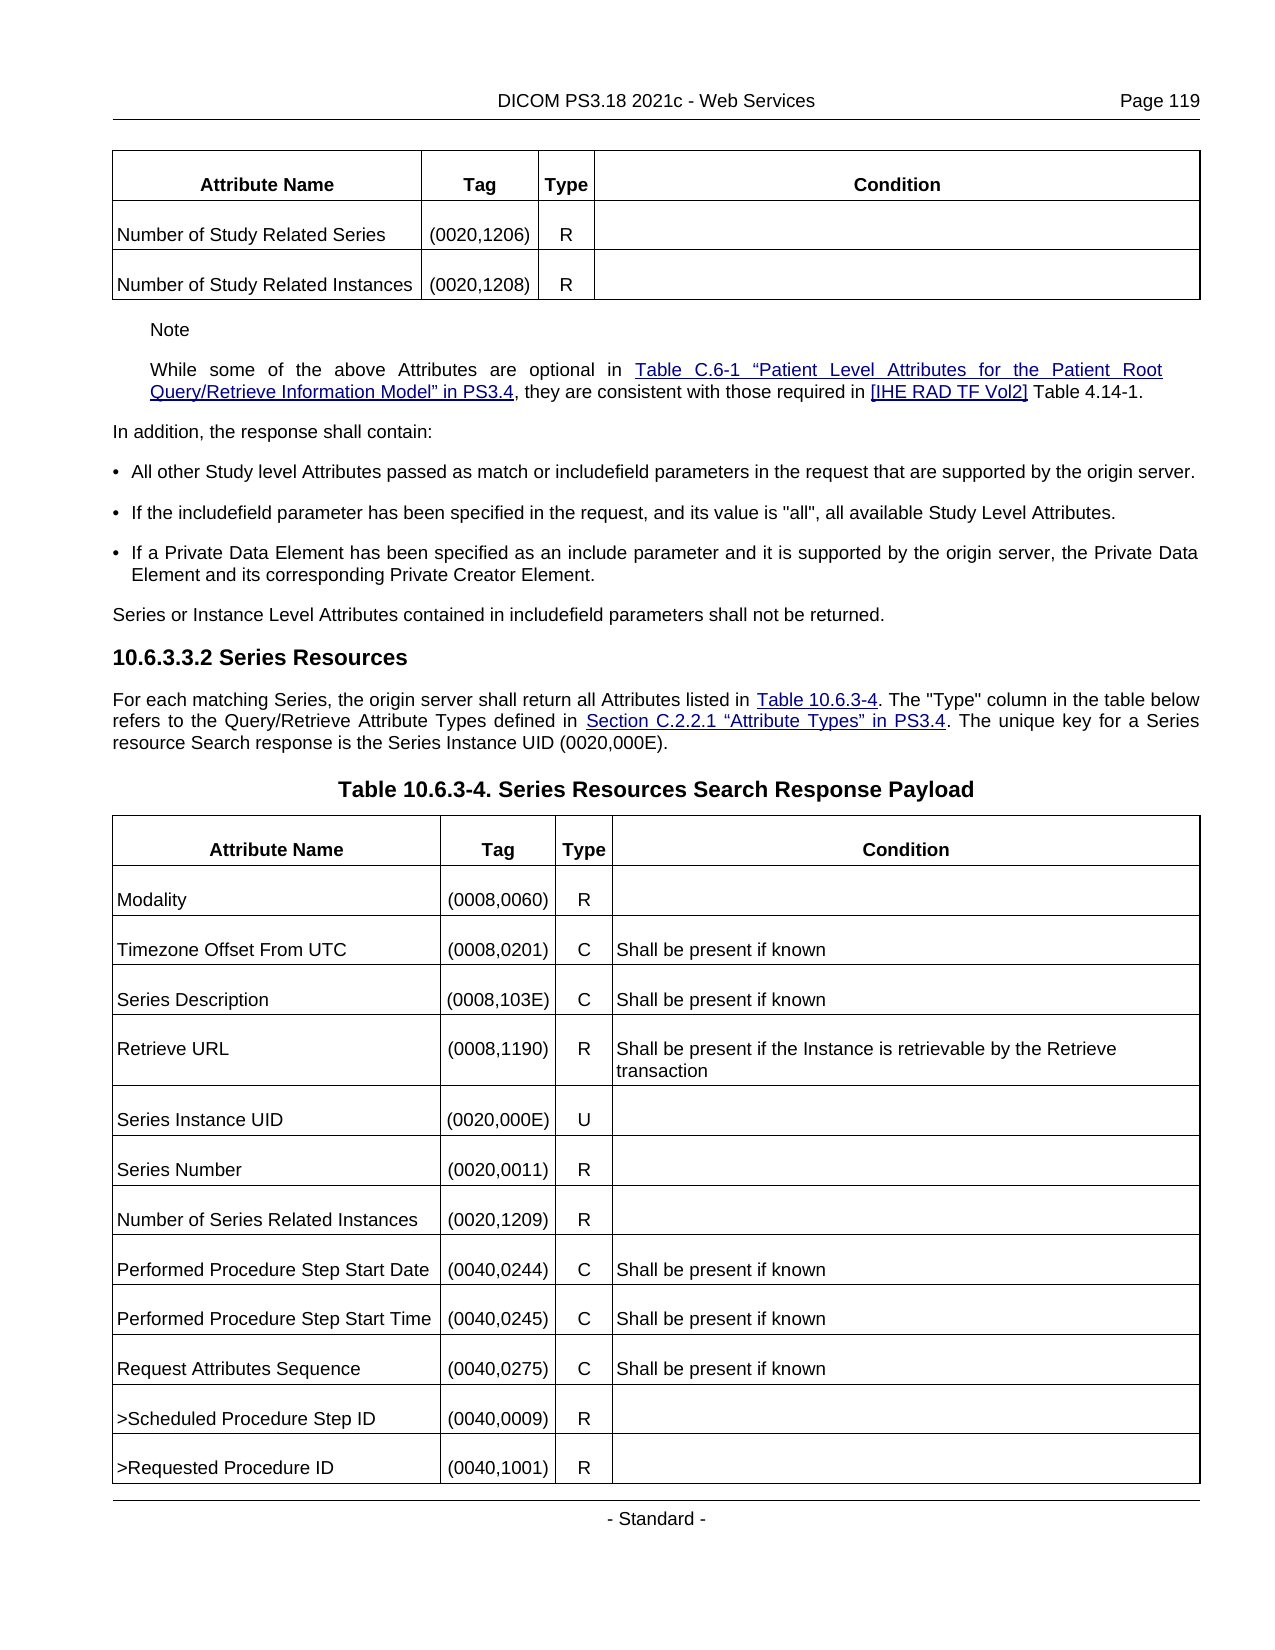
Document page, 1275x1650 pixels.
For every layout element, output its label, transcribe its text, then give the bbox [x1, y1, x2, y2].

table_cell (0040,0244) [441, 1235, 555, 1284]
table_cell [613, 1385, 1199, 1433]
text In addition, the response shall contain: [112, 421, 1200, 443]
table_cell (0008,1190) [441, 1015, 555, 1085]
text • All other Study level Attributes passed as match or includefield parameters in the request that are supported by the origin server. [112, 461, 1200, 483]
table_cell Series Number [113, 1136, 440, 1185]
table_cell R [539, 250, 594, 299]
table_cell (0008,0060) [441, 866, 555, 915]
text While some of the above Attributes are optional in Table C.6-1 “Patient Level Attributes for the Patient Root Query/Retrieve Information Model” in PS3.4, they are consistent with those required in [IHE RAD TF Vol2] Table 4.14-1. [150, 359, 1162, 402]
table_cell C [556, 1285, 612, 1334]
table_cell >Scheduled Procedure Step ID [113, 1385, 440, 1433]
table_cell C [556, 1335, 612, 1383]
table_cell Shall be present if known [613, 1335, 1199, 1383]
table_cell (0008,103E) [441, 965, 555, 1014]
table_header Tag [422, 151, 538, 200]
table_cell R [556, 1136, 612, 1185]
table_header Condition [595, 151, 1199, 200]
table_cell (0020,000E) [441, 1086, 555, 1135]
table_cell R [556, 1186, 612, 1234]
table_cell Timezone Offset From UTC [113, 916, 440, 964]
text Series or Instance Level Attributes contained in includefield parameters shall not be returned. [112, 604, 1200, 625]
table_cell Series Instance UID [113, 1086, 440, 1135]
table_cell Shall be present if known [613, 965, 1199, 1014]
table_header Tag [441, 816, 555, 865]
table_cell (0040,1001) [441, 1434, 555, 1483]
table_cell Request Attributes Sequence [113, 1335, 440, 1383]
table_cell [613, 1186, 1199, 1234]
table_header Type [539, 151, 594, 200]
text 10.6.3.3.2 Series Resources [112, 644, 1200, 670]
table_cell Number of Study Related Instances [113, 250, 421, 299]
table_cell R [556, 1015, 612, 1085]
table_cell Shall be present if known [613, 916, 1199, 964]
table_cell [595, 250, 1199, 299]
table_cell (0020,1208) [422, 250, 538, 299]
text Table 10.6.3-4. Series Resources Search Response Payload [112, 776, 1200, 802]
table_cell C [556, 916, 612, 964]
table_cell Shall be present if known [613, 1285, 1199, 1334]
table_cell R [556, 1434, 612, 1483]
table_cell Series Description [113, 965, 440, 1014]
table_cell Retrieve URL [113, 1015, 440, 1085]
table_cell [613, 1434, 1199, 1483]
table_cell Shall be present if the Instance is retrievable by the Retrieve transaction [613, 1015, 1199, 1085]
text • If the includefield parameter has been specified in the request, and its value is "all", all available Study Level Attributes. [112, 502, 1200, 523]
table_cell Number of Study Related Series [113, 201, 421, 249]
table_cell >Requested Procedure ID [113, 1434, 440, 1483]
table_header Type [556, 816, 612, 865]
table_cell R [556, 1385, 612, 1433]
table_cell (0040,0275) [441, 1335, 555, 1383]
table_cell (0020,1206) [422, 201, 538, 249]
table_header Condition [613, 816, 1199, 865]
table_cell [613, 1136, 1199, 1185]
table_cell C [556, 965, 612, 1014]
text • If a Private Data Element has been specified as an include parameter and it is supported by the origin server, the Private Data Element and its corresponding Private Creator Element. [112, 542, 1200, 585]
table_header Attribute Name [113, 151, 421, 200]
table_cell (0008,0201) [441, 916, 555, 964]
text For each matching Series, the origin server shall return all Attributes listed in Table 10.6.3-4. The "Type" column in the table below refers to the Query/Retrieve Attribute Types defined in Section C.2.2.1 “Attribute Types” in PS3.4. The unique key for a Series resource Search response is the Series Instance UID (0020,000E). [112, 689, 1200, 753]
table_cell R [556, 866, 612, 915]
table_cell Shall be present if known [613, 1235, 1199, 1284]
table_cell U [556, 1086, 612, 1135]
table_cell R [539, 201, 594, 249]
table_cell Modality [113, 866, 440, 915]
table_cell [613, 1086, 1199, 1135]
text Note [150, 319, 1162, 340]
table_cell Performed Procedure Step Start Time [113, 1285, 440, 1334]
table_cell Performed Procedure Step Start Date [113, 1235, 440, 1284]
table_cell [595, 201, 1199, 249]
table_cell (0040,0009) [441, 1385, 555, 1433]
table_cell (0020,1209) [441, 1186, 555, 1234]
table_header Attribute Name [113, 816, 440, 865]
table_cell [613, 866, 1199, 915]
table_cell Number of Series Related Instances [113, 1186, 440, 1234]
table_cell (0040,0245) [441, 1285, 555, 1334]
table_cell C [556, 1235, 612, 1284]
table_cell (0020,0011) [441, 1136, 555, 1185]
